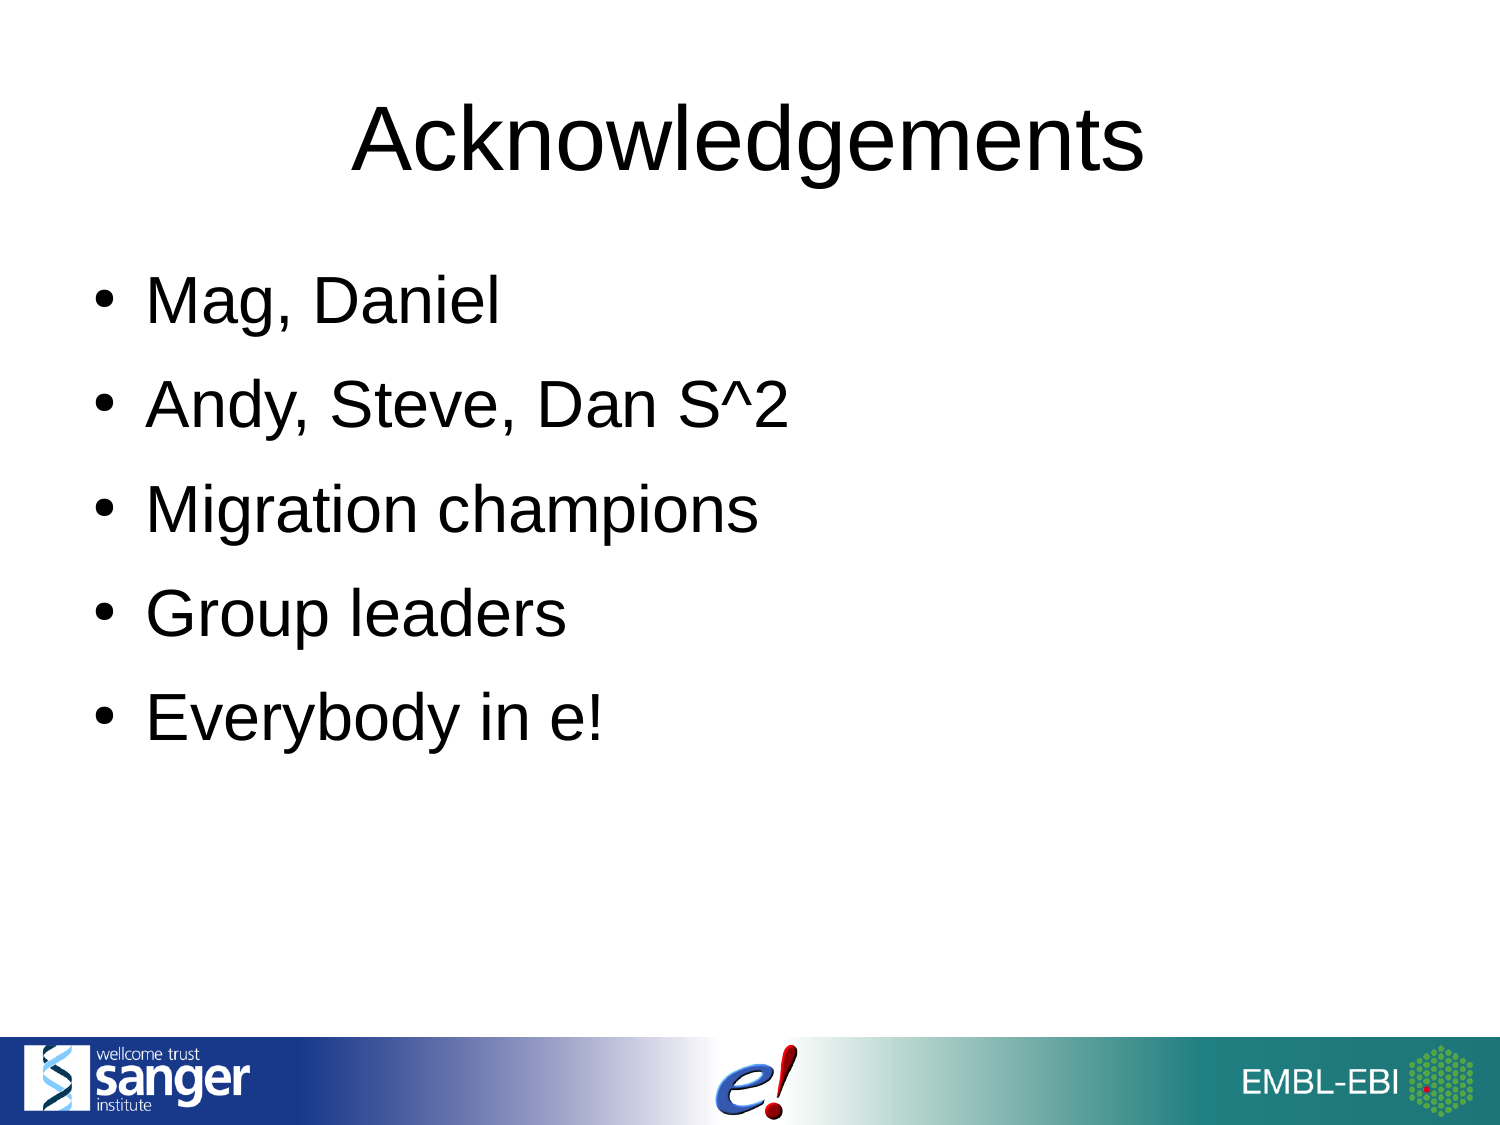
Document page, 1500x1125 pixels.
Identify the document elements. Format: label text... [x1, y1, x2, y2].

picture [0, 1037, 1500, 1125]
list Mag, Daniel Andy, Steve, Dan S^2 Migration champions Group leaders Everybody in e! [75, 263, 1395, 916]
title Acknowledgements [75, 44, 1425, 233]
